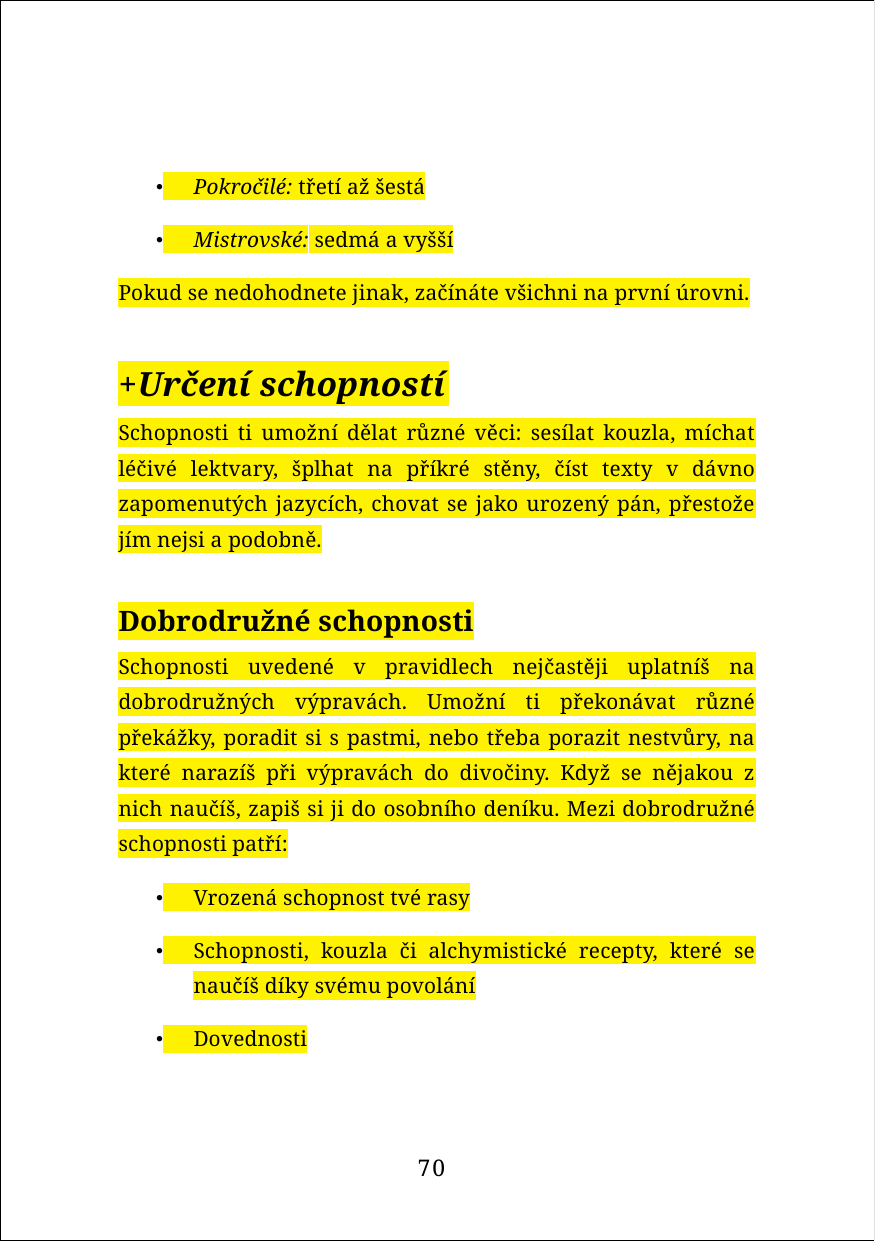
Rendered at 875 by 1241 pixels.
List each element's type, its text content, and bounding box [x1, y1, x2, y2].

subtitle Dobrodružné schopnosti [118, 602, 756, 640]
subtitle +Určení schopností [118, 361, 756, 406]
list Dovednosti [156, 1024, 756, 1053]
text Schopnosti ti umožní dělat různé věci: sesílat kouzla, míchat léčivé lektvary, šplhat na příkré stěny, číst texty v dávno zapomenutých jazycích, chovat se jako urozený pán, přestože jím nejsi a podobně. [118, 418, 756, 553]
list Pokročilé: třetí až šestá [156, 172, 756, 200]
text Pokud se nedohodnete jinak, začínáte všichni na první úrovni. [118, 278, 756, 307]
text Schopnosti uvedené v pravidlech nejčastěji uplatníš na dobrodružných výpravách. Umožní ti překonávat různé překážky, poradit si s pastmi, nebo třeba porazit nestvůry, na které narazíš při výpravách do divočiny. Když se nějakou z nich naučíš, zapiš si ji do osobního deníku. Mezi dobrodružné schopnosti patří: [118, 652, 756, 858]
list Vrozená schopnost tvé rasy [156, 883, 756, 911]
list Schopnosti, kouzla či alchymistické recepty, které se naučíš díky svému povolání [156, 936, 756, 1000]
list Mistrovské: sedmá a vyšší [156, 225, 756, 253]
